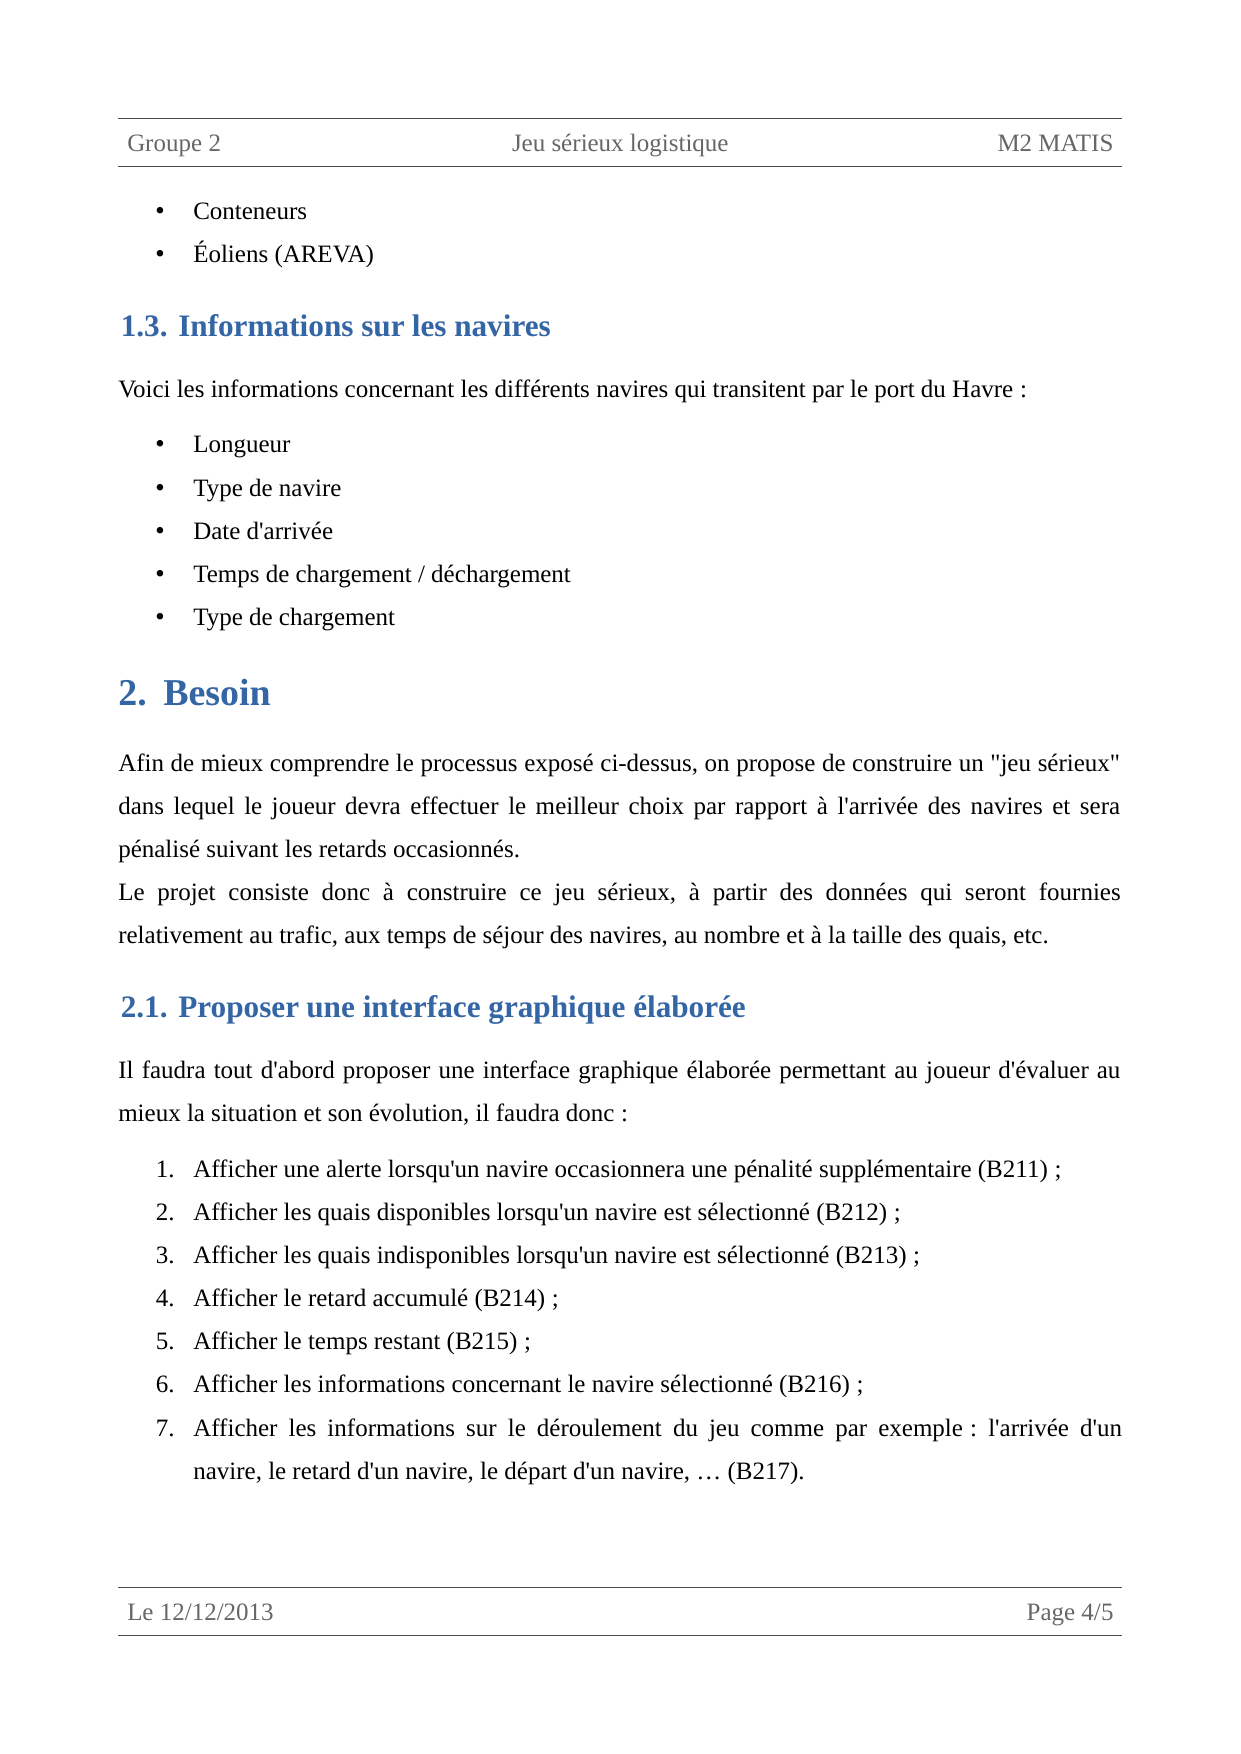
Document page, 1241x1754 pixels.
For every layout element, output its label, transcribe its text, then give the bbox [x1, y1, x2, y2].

list Afficher les informations sur le déroulement du jeu comme par exemple : l'arrivée d'un navire, le retard d'un navire, le départ d'un navire, … (B217). [156, 1413, 1122, 1484]
text Il faudra tout d'abord proposer une interface graphique élaborée permettant au joueur d'évaluer au mieux la situation et son évolution, il faudra donc : [118, 1055, 1122, 1127]
list Éoliens (AREVA) [156, 239, 1122, 268]
list Afficher les quais disponibles lorsqu'un navire est sélectionné (B212) ; [156, 1197, 1122, 1226]
subtitle Proposer une interface graphique élaborée [121, 989, 1122, 1025]
list Temps de chargement / déchargement [156, 559, 1122, 588]
list Conteneurs [156, 196, 1122, 225]
text Afin de mieux comprendre le processus exposé ci-dessus, on propose de construire un "jeu sérieux" dans lequel le joueur devra effectuer le meilleur choix par rapport à l'arrivée des navires et sera pénalisé suivant les retards occasionnés. [118, 748, 1122, 863]
subtitle Besoin [118, 670, 1122, 714]
list Afficher une alerte lorsqu'un navire occasionnera une pénalité supplémentaire (B211) ; [156, 1154, 1122, 1183]
list Afficher le retard accumulé (B214) ; [156, 1283, 1122, 1312]
list Afficher le temps restant (B215) ; [156, 1326, 1122, 1355]
subtitle Informations sur les navires [121, 308, 1122, 343]
list Afficher les informations concernant le navire sélectionné (B216) ; [156, 1369, 1122, 1398]
list Date d'arrivée [156, 516, 1122, 544]
list Longueur [156, 429, 1122, 458]
text Voici les informations concernant les différents navires qui transitent par le port du Havre : [118, 374, 1122, 403]
text Le projet consiste donc à construire ce jeu sérieux, à partir des données qui seront fournies relativement au trafic, aux temps de séjour des navires, au nombre et à la taille des quais, etc. [118, 877, 1122, 949]
list Type de navire [156, 473, 1122, 501]
list Type de chargement [156, 602, 1122, 631]
list Afficher les quais indisponibles lorsqu'un navire est sélectionné (B213) ; [156, 1240, 1122, 1269]
